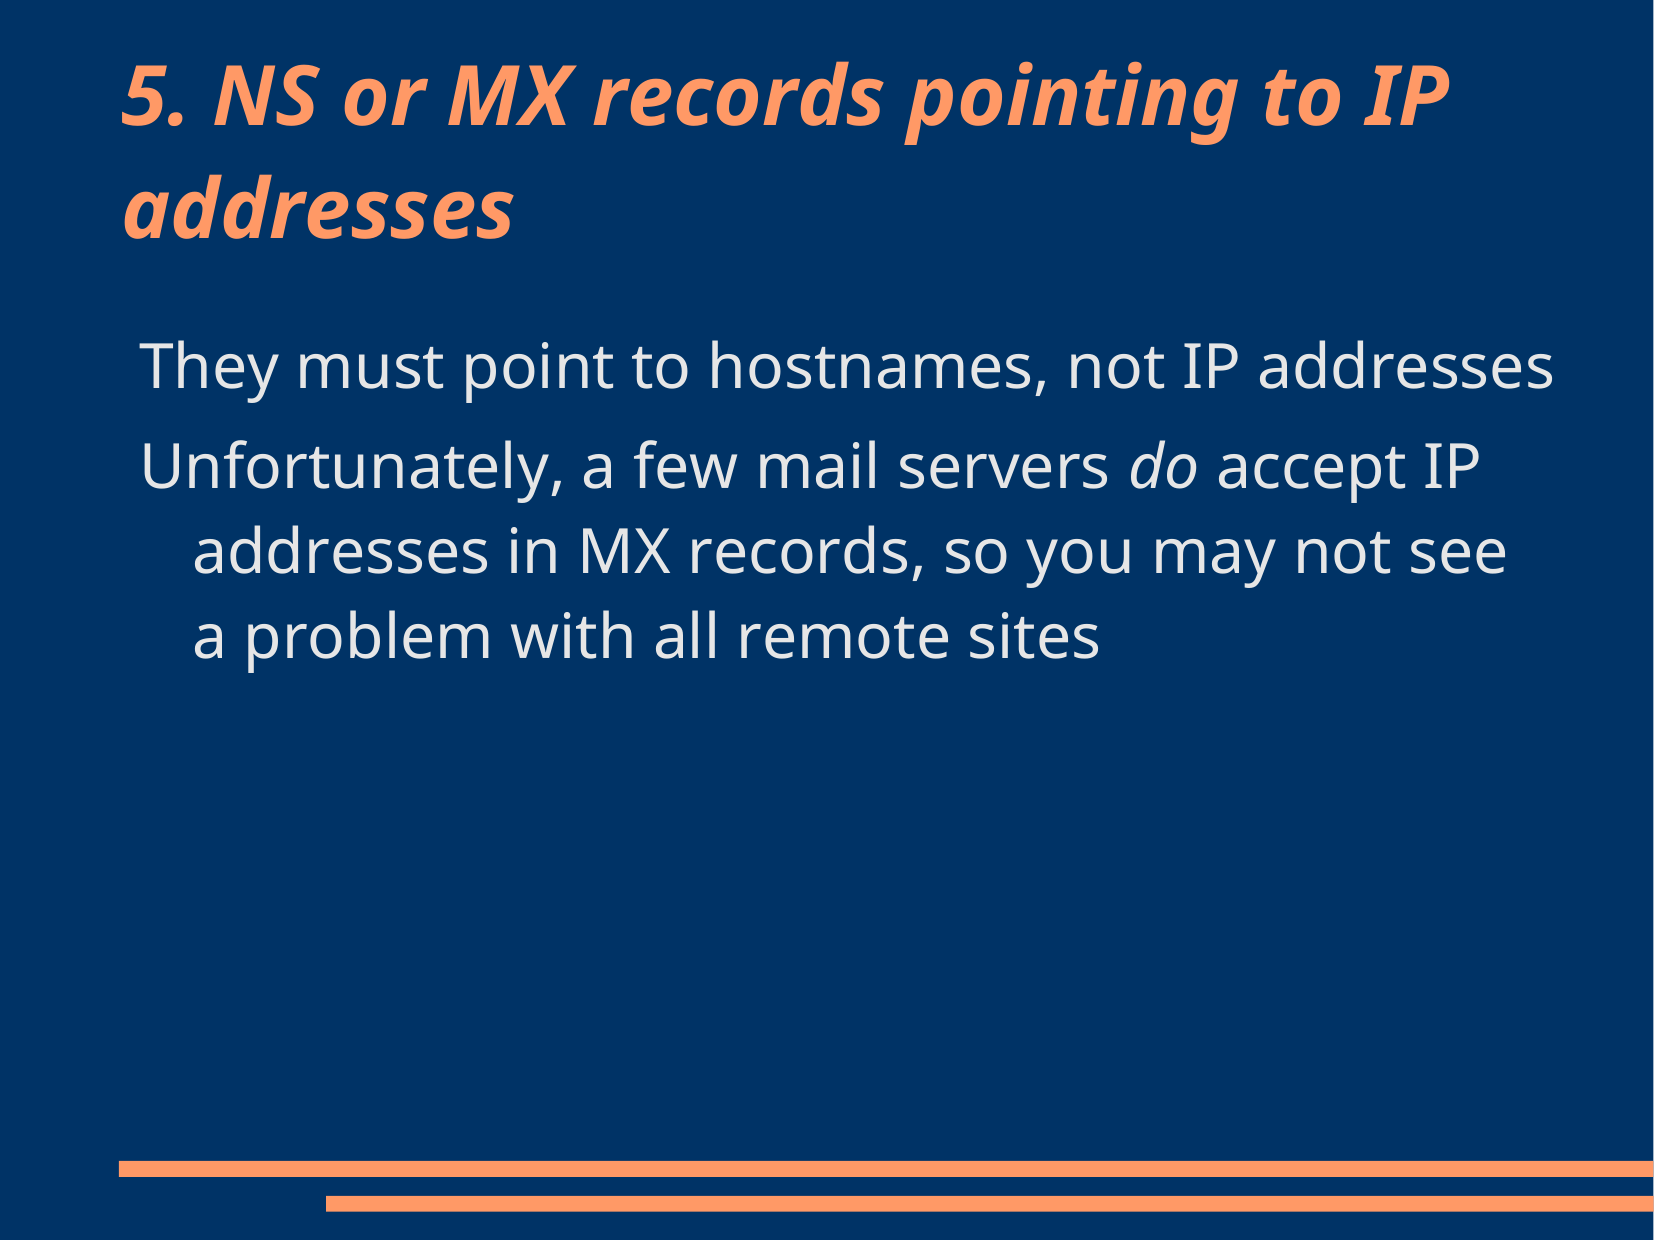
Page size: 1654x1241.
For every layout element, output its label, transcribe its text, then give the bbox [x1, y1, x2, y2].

list They must point to hostnames, not IP addresses Unfortunately, a few mail servers do accept IP addresses in MX records, so you may not see a problem with all remote sites [121, 322, 1561, 1133]
title 5. NS or MX records pointing to IP addresses [121, 46, 1534, 254]
